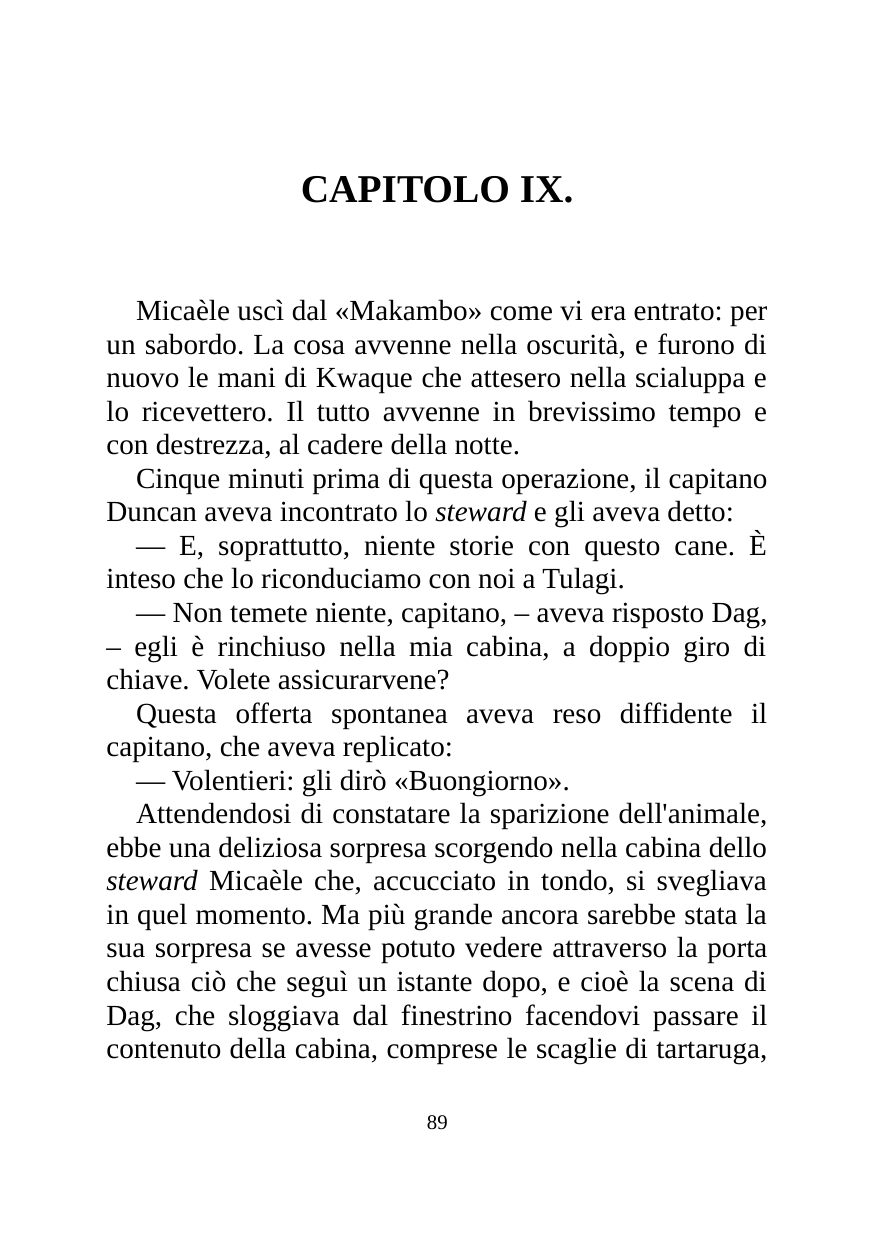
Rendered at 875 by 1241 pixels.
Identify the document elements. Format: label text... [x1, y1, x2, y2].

subtitle CAPITOLO IX. [106, 165, 768, 211]
text Micaèle uscì dal «Makambo» come vi era entrato: per un sabordo. La cosa avvenne nella oscurità, e furono di nuovo le mani di Kwaque che attesero nella scialuppa e lo ricevettero. Il tutto avvenne in brevissimo tempo e con destrezza, al cadere della notte. [106, 293, 768, 461]
text Questa offerta spontanea aveva reso diffidente il capitano, che aveva replicato: [106, 696, 768, 763]
text — E, soprattutto, niente storie con questo cane. È inteso che lo riconduciamo con noi a Tulagi. [106, 528, 768, 595]
text Attendendosi di constatare la sparizione dell'animale, ebbe una deliziosa sorpresa scorgendo nella cabina dello steward Micaèle che, accucciato in tondo, si svegliava in quel momento. Ma più grande ancora sarebbe stata la sua sorpresa se avesse potuto vedere attraverso la porta chiusa ciò che seguì un istante dopo, e cioè la scena di Dag, che sloggiava dal finestrino facendovi passare il contenuto della cabina, comprese le scaglie di tartaruga, [106, 796, 768, 1065]
text Cinque minuti prima di questa operazione, il capitano Duncan aveva incontrato lo steward e gli aveva detto: [106, 461, 768, 528]
text — Volentieri: gli dirò «Buongiorno». [106, 763, 768, 796]
text — Non temete niente, capitano, – aveva risposto Dag, – egli è rinchiuso nella mia cabina, a doppio giro di chiave. Volete assicurarvene? [106, 595, 768, 696]
